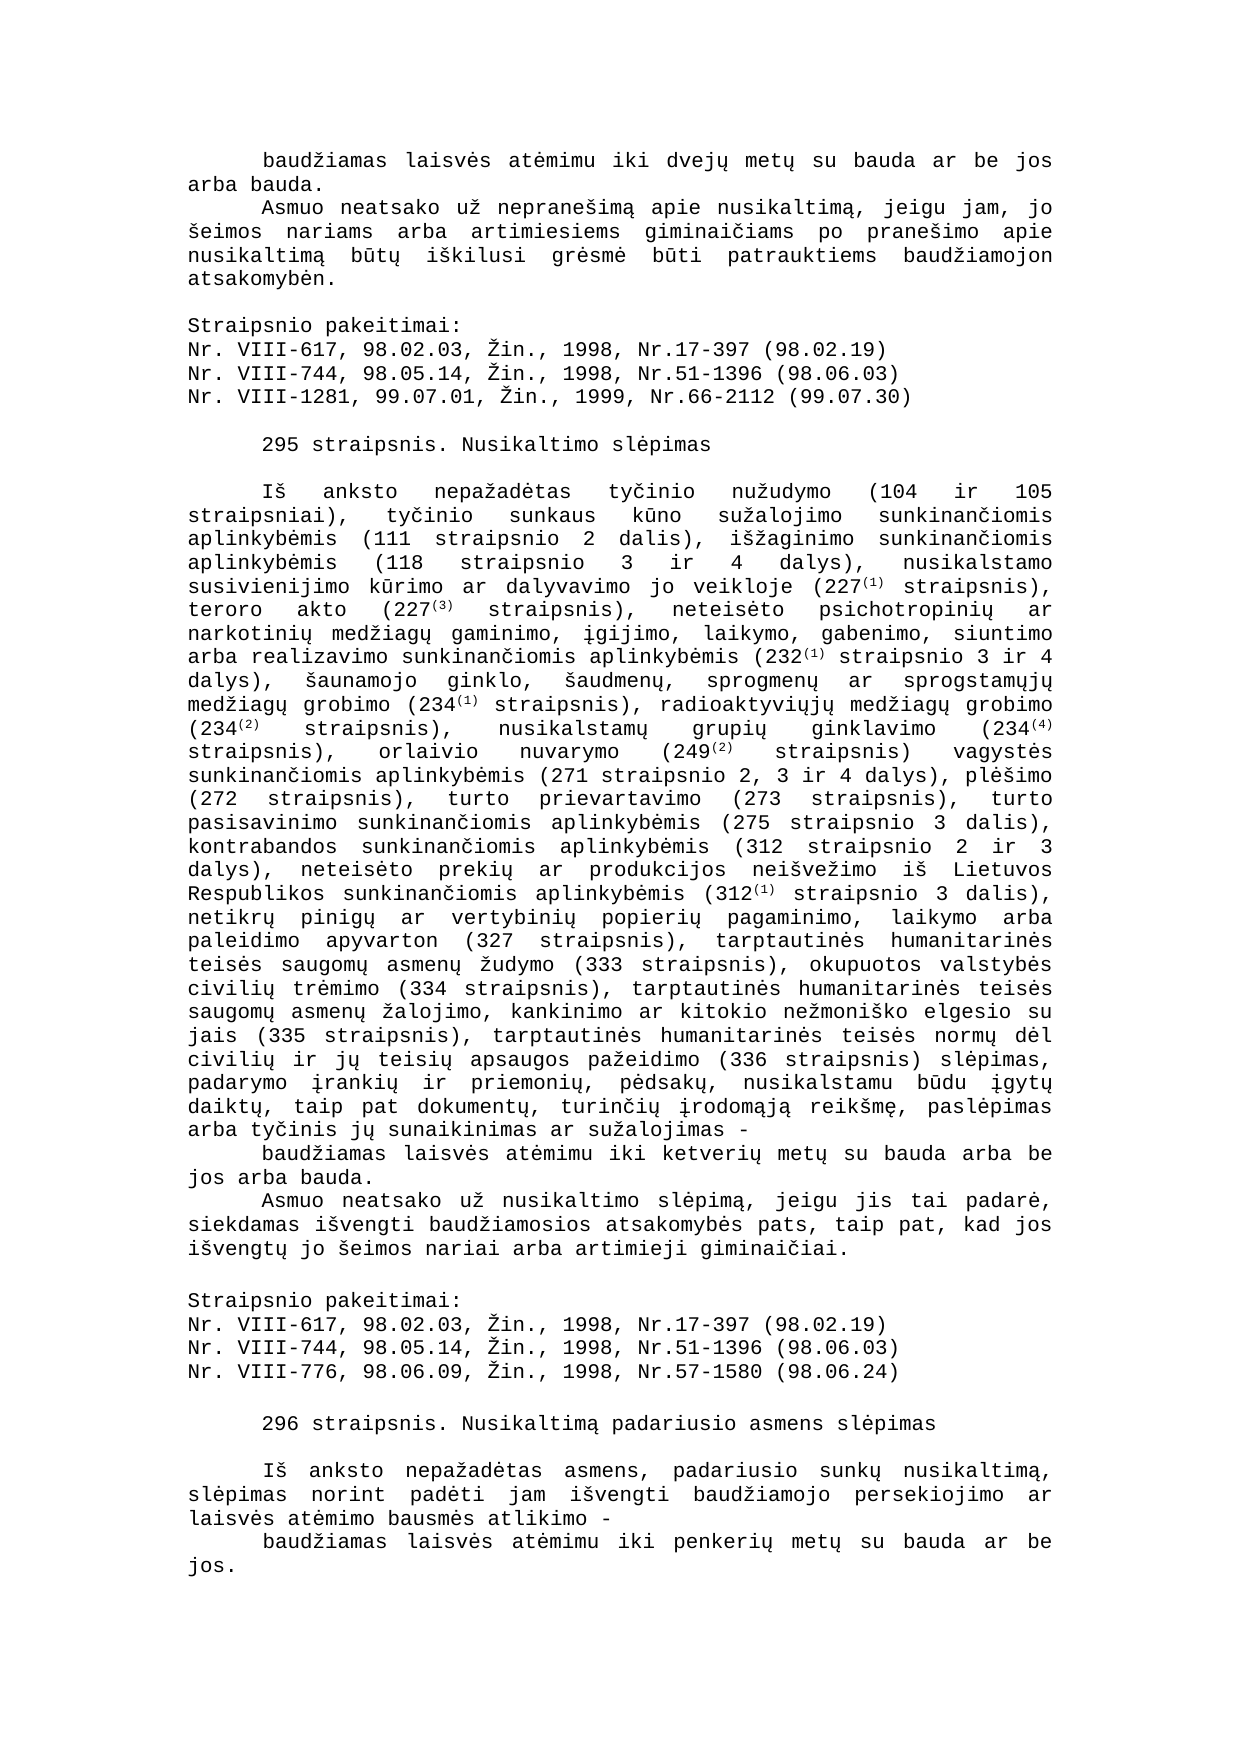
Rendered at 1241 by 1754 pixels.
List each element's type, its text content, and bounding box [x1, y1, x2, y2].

text Asmuo neatsako už nusikaltimo slėpimą, jeigu jis tai padarė, siekdamas išvengti baudžiamosios atsakomybės pats, taip pat, kad jos išvengtų jo šeimos nariai arba artimieji giminaičiai. [187, 1190, 1053, 1261]
text Nr. VIII-744, 98.05.14, Žin., 1998, Nr.51-1396 (98.06.03) [187, 363, 1053, 386]
text baudžiamas laisvės atėmimu iki dvejų metų su bauda ar be jos arba bauda. [187, 150, 1053, 197]
text Iš anksto nepažadėtas asmens, padariusio sunkų nusikaltimą, slėpimas norint padėti jam išvengti baudžiamojo persekiojimo ar laisvės atėmimo bausmės atlikimo - [187, 1461, 1053, 1531]
text Nr. VIII-1281, 99.07.01, Žin., 1999, Nr.66-2112 (99.07.30) [187, 386, 1053, 410]
text Nr. VIII-617, 98.02.03, Žin., 1998, Nr.17-397 (98.02.19) [187, 1314, 1053, 1337]
text 295 straipsnis. Nusikaltimo slėpimas [209, 434, 1053, 457]
text baudžiamas laisvės atėmimu iki ketverių metų su bauda arba be jos arba bauda. [187, 1143, 1053, 1190]
text Straipsnio pakeitimai: [187, 1290, 1053, 1314]
text 296 straipsnis. Nusikaltimą padariusio asmens slėpimas [187, 1413, 1053, 1437]
text Straipsnio pakeitimai: [187, 316, 1053, 339]
text baudžiamas laisvės atėmimu iki penkerių metų su bauda ar be jos. [187, 1531, 1053, 1579]
text Asmuo neatsako už nepranešimą apie nusikaltimą, jeigu jam, jo šeimos nariams arba artimiesiems giminaičiams po pranešimo apie nusikaltimą būtų iškilusi grėsmė būti patrauktiems baudžiamojon atsakomybėn. [187, 197, 1053, 292]
text Nr. VIII-776, 98.06.09, Žin., 1998, Nr.57-1580 (98.06.24) [187, 1361, 1053, 1384]
text Nr. VIII-617, 98.02.03, Žin., 1998, Nr.17-397 (98.02.19) [187, 339, 1053, 363]
text Nr. VIII-744, 98.05.14, Žin., 1998, Nr.51-1396 (98.06.03) [187, 1337, 1053, 1361]
text Iš anksto nepažadėtas tyčinio nužudymo (104 ir 105 straipsniai), tyčinio sunkaus kūno sužalojimo sunkinančiomis aplinkybėmis (111 straipsnio 2 dalis), išžaginimo sunkinančiomis aplinkybėmis (118 straipsnio 3 ir 4 dalys), nusikalstamo susivienijimo kūrimo ar dalyvavimo jo veikloje (227(1) straipsnis), teroro akto (227(3) straipsnis), neteisėto psichotropinių ar narkotinių medžiagų gaminimo, įgijimo, laikymo, gabenimo, siuntimo arba realizavimo sunkinančiomis aplinkybėmis (232(1) straipsnio 3 ir 4 dalys), šaunamojo ginklo, šaudmenų, sprogmenų ar sprogstamųjų medžiagų grobimo (234(1) straipsnis), radioaktyviųjų medžiagų grobimo (234(2) straipsnis), nusikalstamų grupių ginklavimo (234(4) straipsnis), orlaivio nuvarymo (249(2) straipsnis) vagystės sunkinančiomis aplinkybėmis (271 straipsnio 2, 3 ir 4 dalys), plėšimo (272 straipsnis), turto prievartavimo (273 straipsnis), turto pasisavinimo sunkinančiomis aplinkybėmis (275 straipsnio 3 dalis), kontrabandos sunkinančiomis aplinkybėmis (312 straipsnio 2 ir 3 dalys), neteisėto prekių ar produkcijos neišvežimo iš Lietuvos Respublikos sunkinančiomis aplinkybėmis (312(1) straipsnio 3 dalis), netikrų pinigų ar vertybinių popierių pagaminimo, laikymo arba paleidimo apyvarton (327 straipsnis), tarptautinės humanitarinės teisės saugomų asmenų žudymo (333 straipsnis), okupuotos valstybės civilių trėmimo (334 straipsnis), tarptautinės humanitarinės teisės saugomų asmenų žalojimo, kankinimo ar kitokio nežmoniško elgesio su jais (335 straipsnis), tarptautinės humanitarinės teisės normų dėl civilių ir jų teisių apsaugos pažeidimo (336 straipsnis) slėpimas, padarymo įrankių ir priemonių, pėdsakų, nusikalstamu būdu įgytų daiktų, taip pat dokumentų, turinčių įrodomąją reikšmę, paslėpimas arba tyčinis jų sunaikinimas ar sužalojimas - [187, 481, 1053, 1143]
